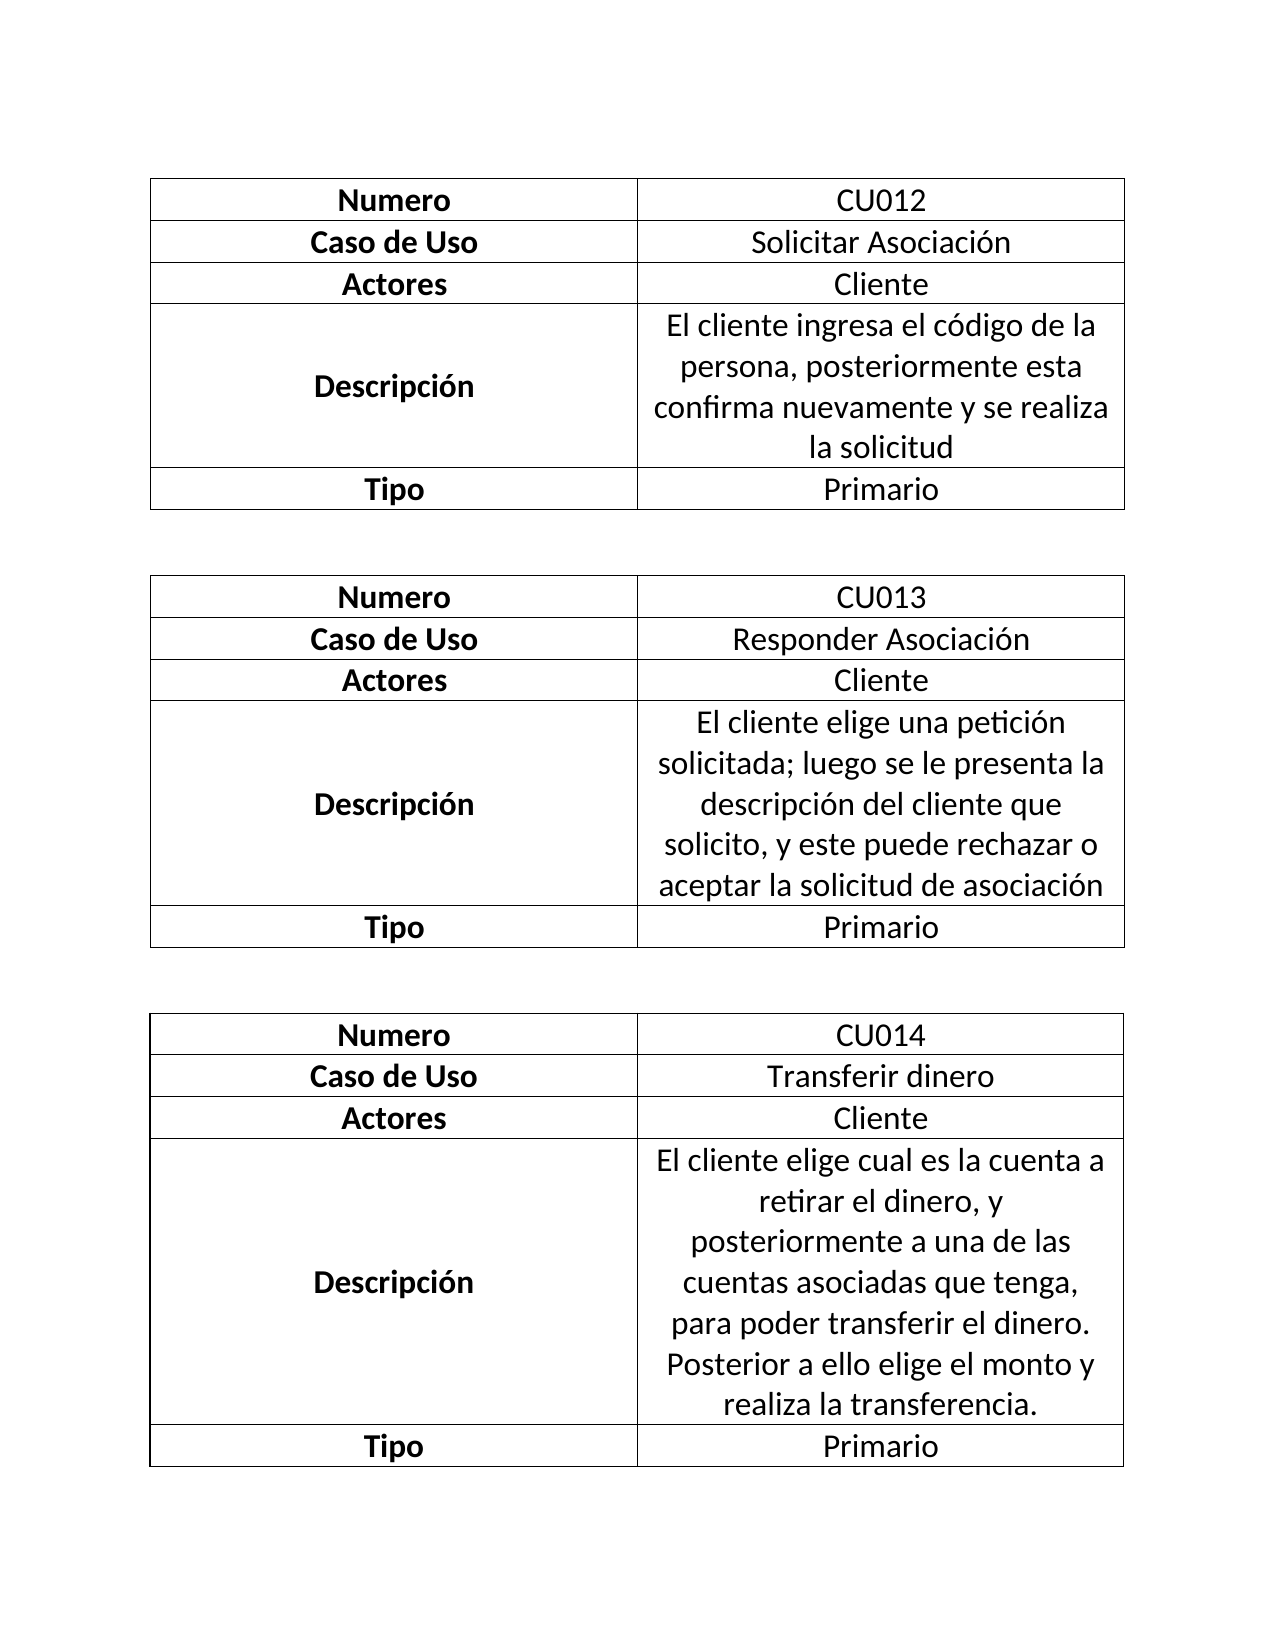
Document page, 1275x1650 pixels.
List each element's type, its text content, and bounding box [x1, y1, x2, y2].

table_cell Responder Asociación [638, 618, 1124, 658]
table_header CU012 [638, 179, 1124, 220]
table_cell Cliente [638, 1097, 1123, 1138]
table_cell Descripción [151, 1139, 637, 1424]
table_cell Primario [638, 1425, 1123, 1466]
table_cell Caso de Uso [151, 221, 637, 262]
table_cell Primario [638, 468, 1124, 509]
table_cell Descripción [151, 701, 637, 905]
table_cell El cliente ingresa el código de la persona, posteriormente esta confirma nuevamente y se realiza la solicitud [638, 304, 1124, 467]
table_cell Actores [151, 660, 637, 700]
table_header CU013 [638, 576, 1124, 617]
table_cell Cliente [638, 660, 1124, 700]
table_cell Solicitar Asociación [638, 221, 1124, 262]
table_cell Caso de Uso [151, 618, 637, 658]
table_header Numero [151, 179, 637, 220]
table_cell Actores [151, 263, 637, 303]
table_cell El cliente elige cual es la cuenta a retirar el dinero, y posteriormente a una de las cuentas asociadas que tenga, para poder transferir el dinero. Posterior a ello elige el monto y realiza la transferencia. [638, 1139, 1123, 1424]
table_header Numero [151, 576, 637, 617]
table_cell Descripción [151, 304, 637, 467]
table_cell Cliente [638, 263, 1124, 303]
table_cell Transferir dinero [638, 1055, 1123, 1096]
table_cell Caso de Uso [151, 1055, 637, 1096]
table_cell El cliente elige una petición solicitada; luego se le presenta la descripción del cliente que solicito, y este puede rechazar o aceptar la solicitud de asociación [638, 701, 1124, 905]
table_cell Actores [151, 1097, 637, 1138]
table_cell Tipo [151, 1425, 637, 1466]
table_cell Primario [638, 906, 1124, 947]
table_cell Tipo [151, 906, 637, 947]
table_cell Tipo [151, 468, 637, 509]
table_header Numero [151, 1014, 637, 1054]
table_header CU014 [638, 1014, 1123, 1054]
